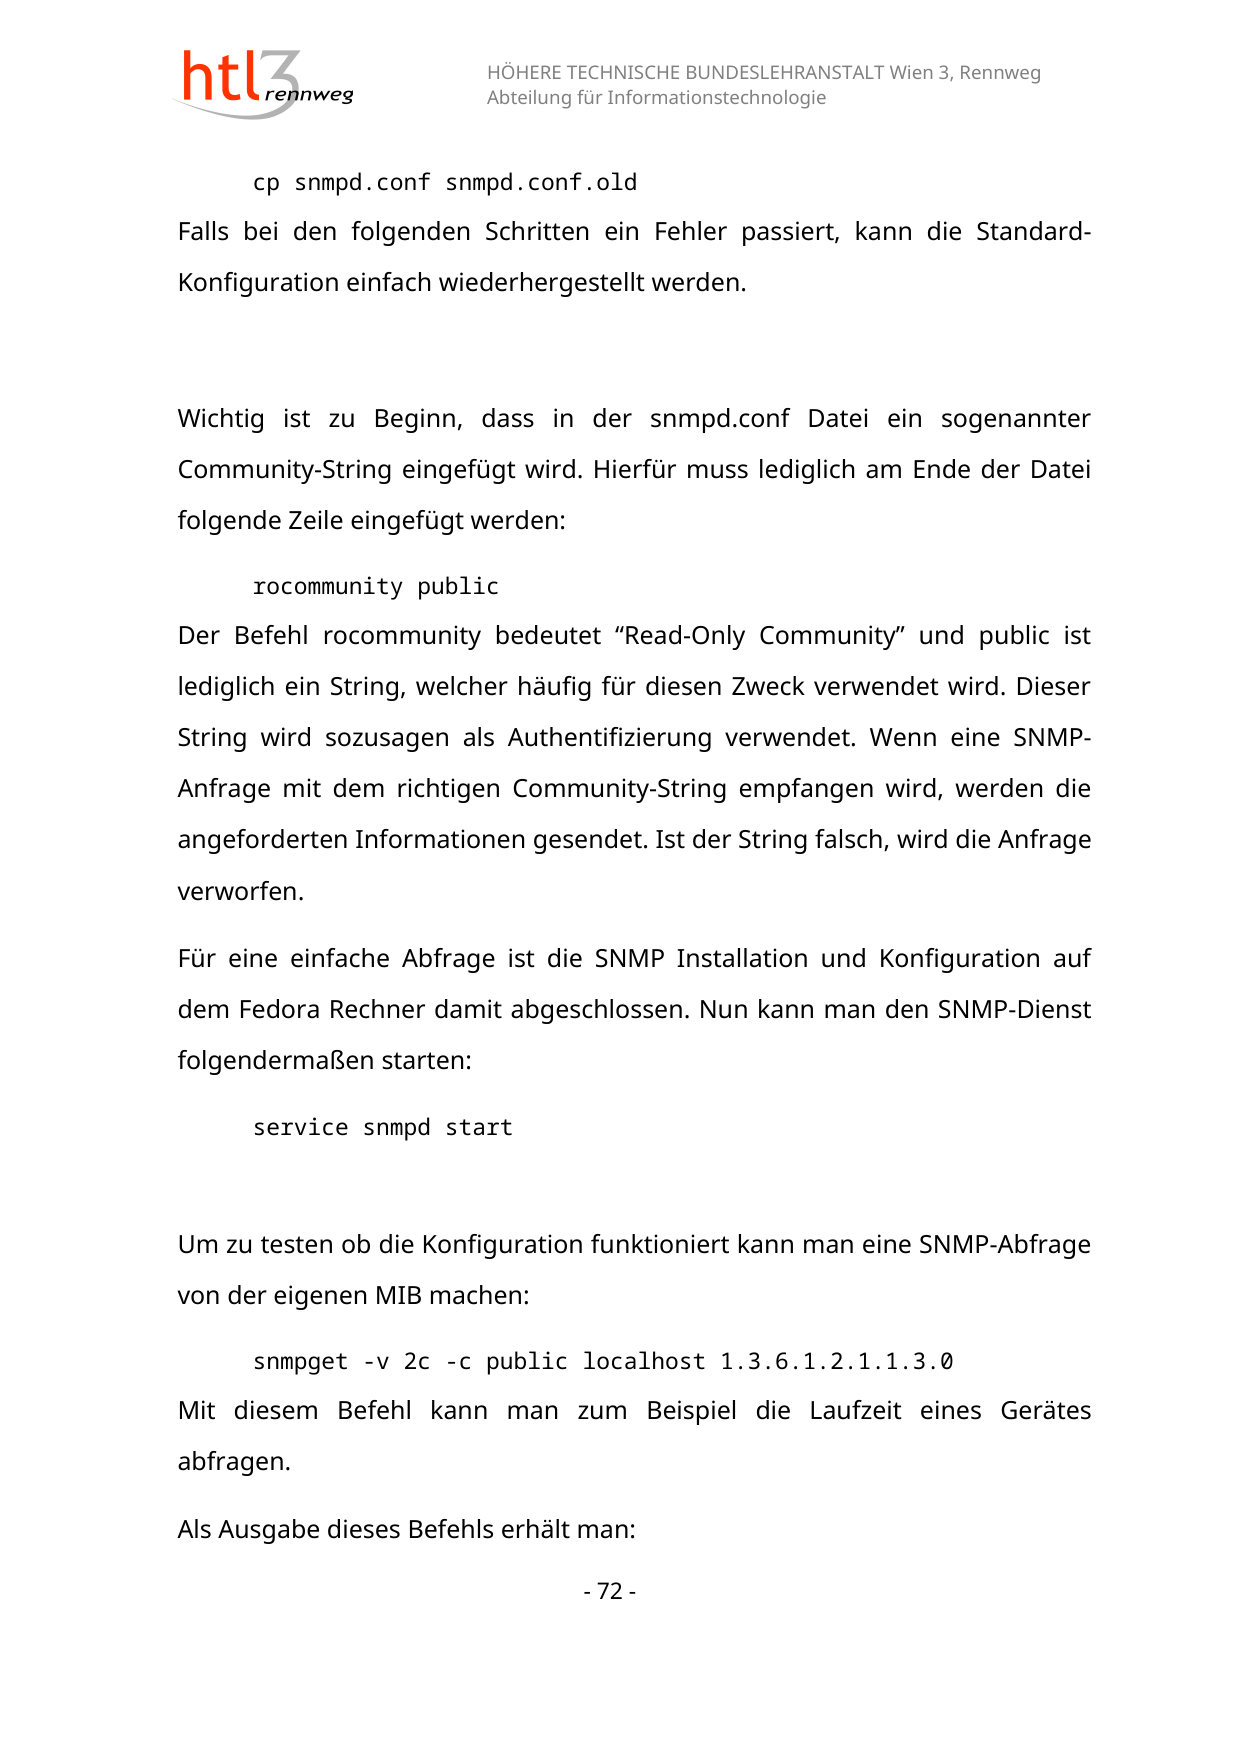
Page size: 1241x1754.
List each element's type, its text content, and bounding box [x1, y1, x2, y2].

text Um zu testen ob die Konfiguration funktioniert kann man eine SNMP-Abfrage von der eigenen MIB machen: [177, 1226, 1092, 1311]
text Für eine einfache Abfrage ist die SNMP Installation und Konfiguration auf dem Fedora Rechner damit abgeschlossen. Nun kann man den SNMP-Dienst folgendermaßen starten: [177, 941, 1092, 1077]
text rocommunity public [177, 570, 1092, 601]
text snmpget -v 2c -c public localhost 1.3.6.1.2.1.1.3.0 [177, 1345, 1092, 1376]
text service snmpd start [177, 1111, 1092, 1142]
text Wichtig ist zu Beginn, dass in der snmpd.conf Datei ein sogenannter Community-String eingefügt wird. Hierfür muss lediglich am Ende der Datei folgende Zeile eingefügt werden: [177, 400, 1092, 536]
picture [171, 50, 353, 120]
text Als Ausgabe dieses Befehls erhält man: [177, 1512, 1092, 1546]
text Falls bei den folgenden Schritten ein Fehler passiert, kann die Standard-Konfiguration einfach wiederhergestellt werden. [177, 214, 1092, 299]
text cp snmpd.conf snmpd.conf.old [177, 166, 1092, 197]
text Mit diesem Befehl kann man zum Beispiel die Laufzeit eines Gerätes abfragen. [177, 1393, 1092, 1478]
text Der Befehl rocommunity bedeutet “Read-Only Community” und public ist lediglich ein String, welcher häufig für diesen Zweck verwendet wird. Dieser String wird sozusagen als Authentifizierung verwendet. Wenn eine SNMP-Anfrage mit dem richtigen Community-String empfangen wird, werden die angeforderten Informationen gesendet. Ist der String falsch, wird die Anfrage verworfen. [177, 618, 1092, 907]
